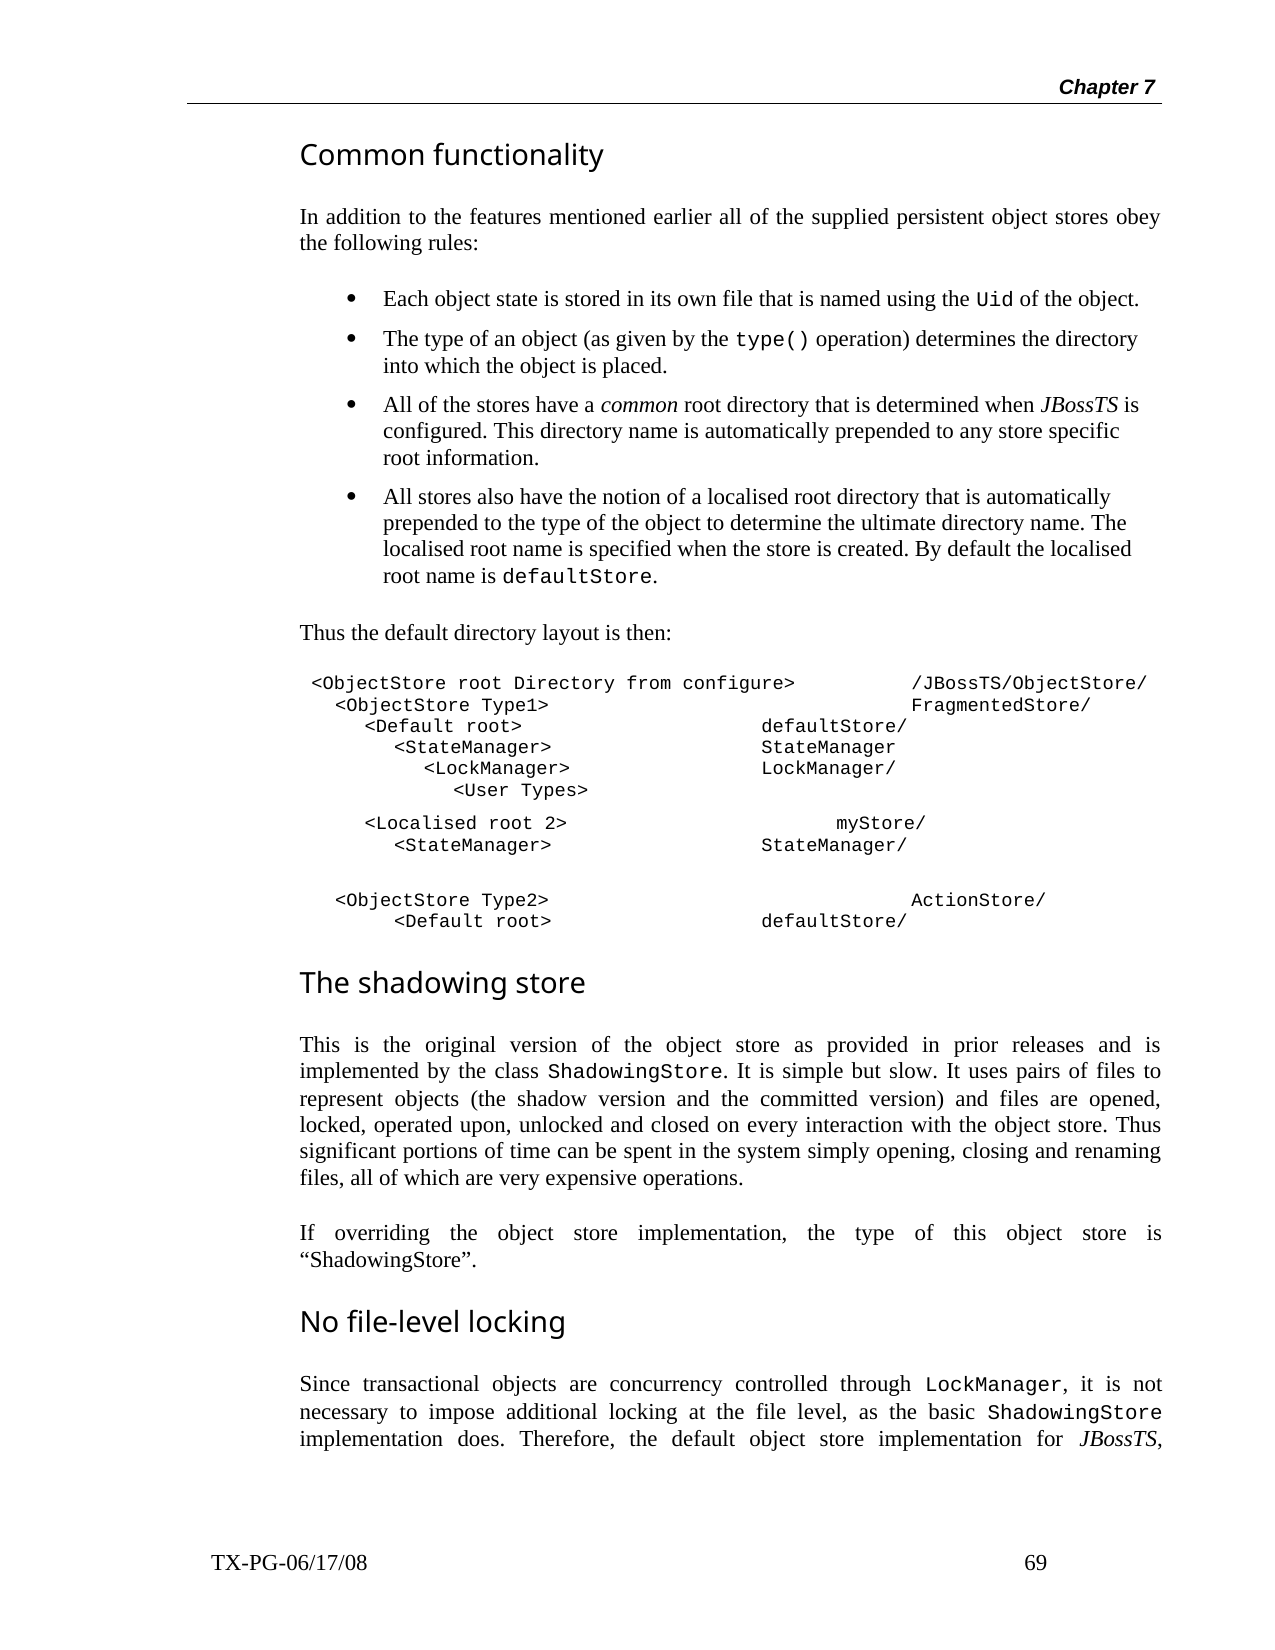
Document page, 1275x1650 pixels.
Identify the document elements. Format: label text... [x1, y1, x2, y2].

text <ObjectStore root Directory from configure> /JBossTS/ObjectStore/ <ObjectStore Type1> FragmentedStore/ <Default root> defaultStore/ <StateManager> StateManager <LockManager> LockManager/ <User Types> [311, 674, 1162, 802]
list All stores also have the notion of a localised root directory that is automatically prepended to the type of the object to determine the ultimate directory name. The localised root name is specified when the store is created. By default the localised root name is defaultStore. [347, 483, 1162, 589]
text In addition to the features mentioned earlier all of the supplied persistent object stores obey the following rules: [299, 203, 1162, 256]
subtitle The shadowing store [299, 962, 1162, 1002]
subtitle No file-level locking [299, 1301, 1162, 1341]
list Each object state is stored in its own file that is named using the Uid of the object. [347, 285, 1162, 312]
text Thus the default directory layout is then: [299, 619, 1162, 645]
list All of the stores have a common root directory that is determined when JBossTS is configured. This directory name is automatically prepended to any store specific root information. [347, 391, 1162, 470]
text If overriding the object store implementation, the type of this object store is “ShadowingStore”. [299, 1219, 1162, 1272]
text <Localised root 2> myStore/ <StateManager> StateManager/ [311, 814, 1162, 878]
text Since transactional objects are concurrency controlled through LockManager, it is not necessary to impose additional locking at the file level, as the basic ShadowingStore implementation does. Therefore, the default object store implementation for JBossTS, [299, 1370, 1162, 1452]
list The type of an object (as given by the type() operation) determines the directory into which the object is placed. [347, 325, 1162, 379]
text <ObjectStore Type2> ActionStore/ <Default root> defaultStore/ [311, 890, 1162, 933]
text This is the original version of the object store as provided in prior releases and is implemented by the class ShadowingStore. It is simple but slow. It uses pairs of files to represent objects (the shadow version and the committed version) and files are opened, locked, operated upon, unlocked and closed on every interaction with the object store. Thus significant portions of time can be spent in the system simply opening, closing and renaming files, all of which are very expensive operations. [299, 1031, 1162, 1190]
subtitle Common functionality [299, 134, 1162, 174]
